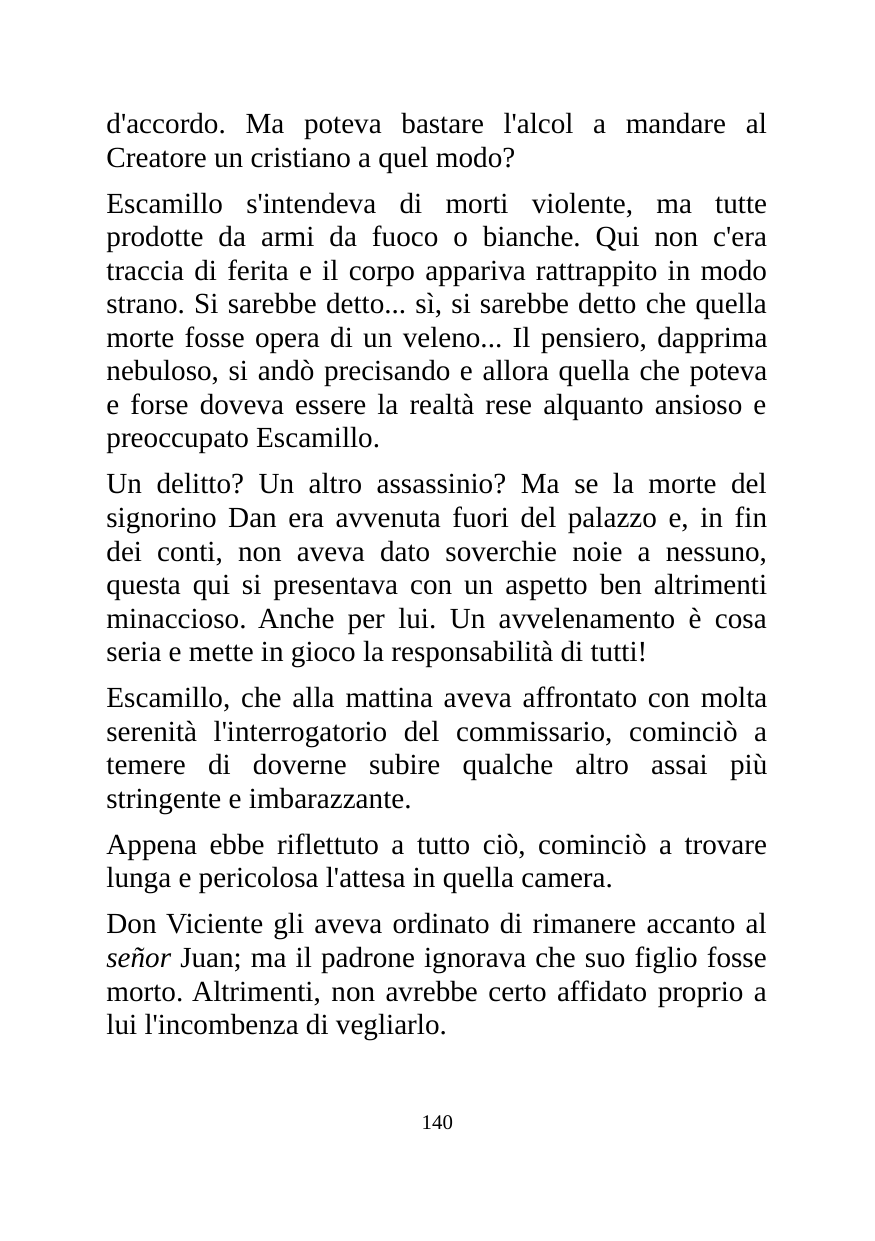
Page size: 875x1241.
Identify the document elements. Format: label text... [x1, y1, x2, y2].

text Don Viciente gli aveva ordinato di rimanere accanto al señor Juan; ma il padrone ignorava che suo figlio fosse morto. Altrimenti, non avrebbe certo affidato proprio a lui l'incombenza di vegliarlo. [106, 907, 768, 1041]
text Escamillo s'intendeva di morti violente, ma tutte prodotte da armi da fuoco o bianche. Qui non c'era traccia di ferita e il corpo appariva rattrappito in modo strano. Si sarebbe detto... sì, si sarebbe detto che quella morte fosse opera di un veleno... Il pensiero, dapprima nebuloso, si andò precisando e allora quella che poteva e forse doveva essere la realtà rese alquanto ansioso e preoccupato Escamillo. [106, 186, 768, 454]
text Un delitto? Un altro assassinio? Ma se la morte del signorino Dan era avvenuta fuori del palazzo e, in fin dei conti, non aveva dato soverchie noie a nessuno, questa qui si presentava con un aspetto ben altrimenti minaccioso. Anche per lui. Un avvelenamento è cosa seria e mette in gioco la responsabilità di tutti! [106, 467, 768, 668]
text d'accordo. Ma poteva bastare l'alcol a mandare al Creatore un cristiano a quel modo? [106, 106, 768, 173]
text Escamillo, che alla mattina aveva affrontato con molta serenità l'interrogatorio del commissario, cominciò a temere di doverne subire qualche altro assai più stringente e imbarazzante. [106, 680, 768, 814]
text Appena ebbe riflettuto a tutto ciò, cominciò a trovare lunga e pericolosa l'attesa in quella camera. [106, 827, 768, 894]
